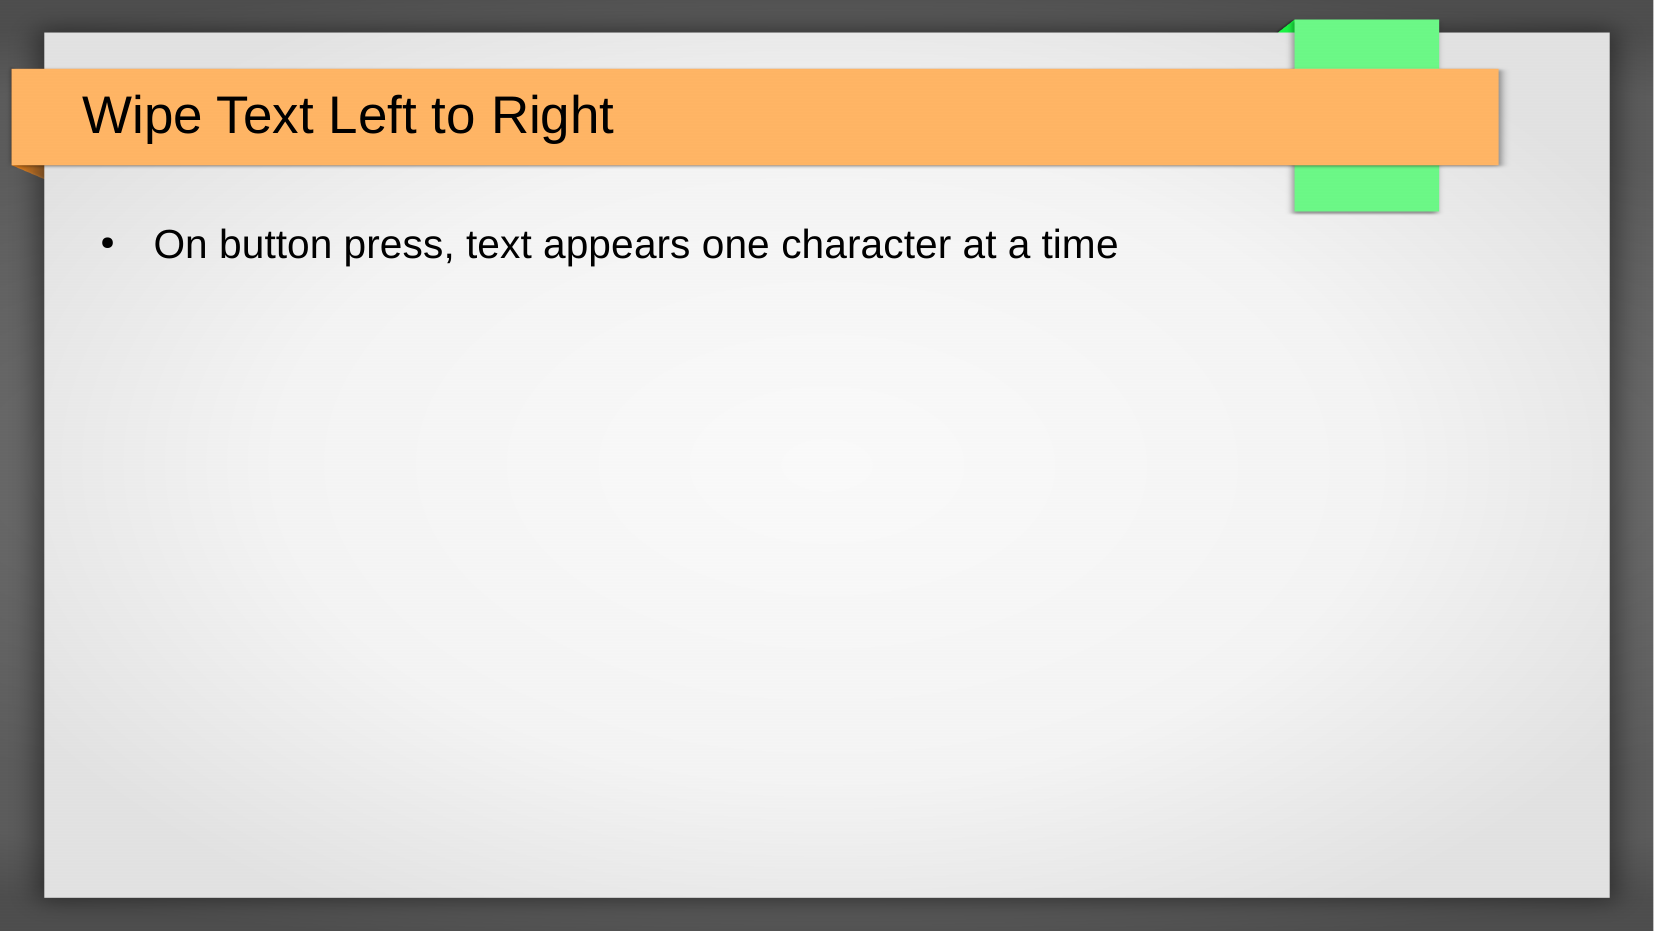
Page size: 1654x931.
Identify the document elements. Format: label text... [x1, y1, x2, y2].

list On button press, text appears one character at a time [82, 221, 1571, 761]
picture [0, 0, 1654, 931]
title Wipe Text Left to Right [82, 70, 1264, 160]
